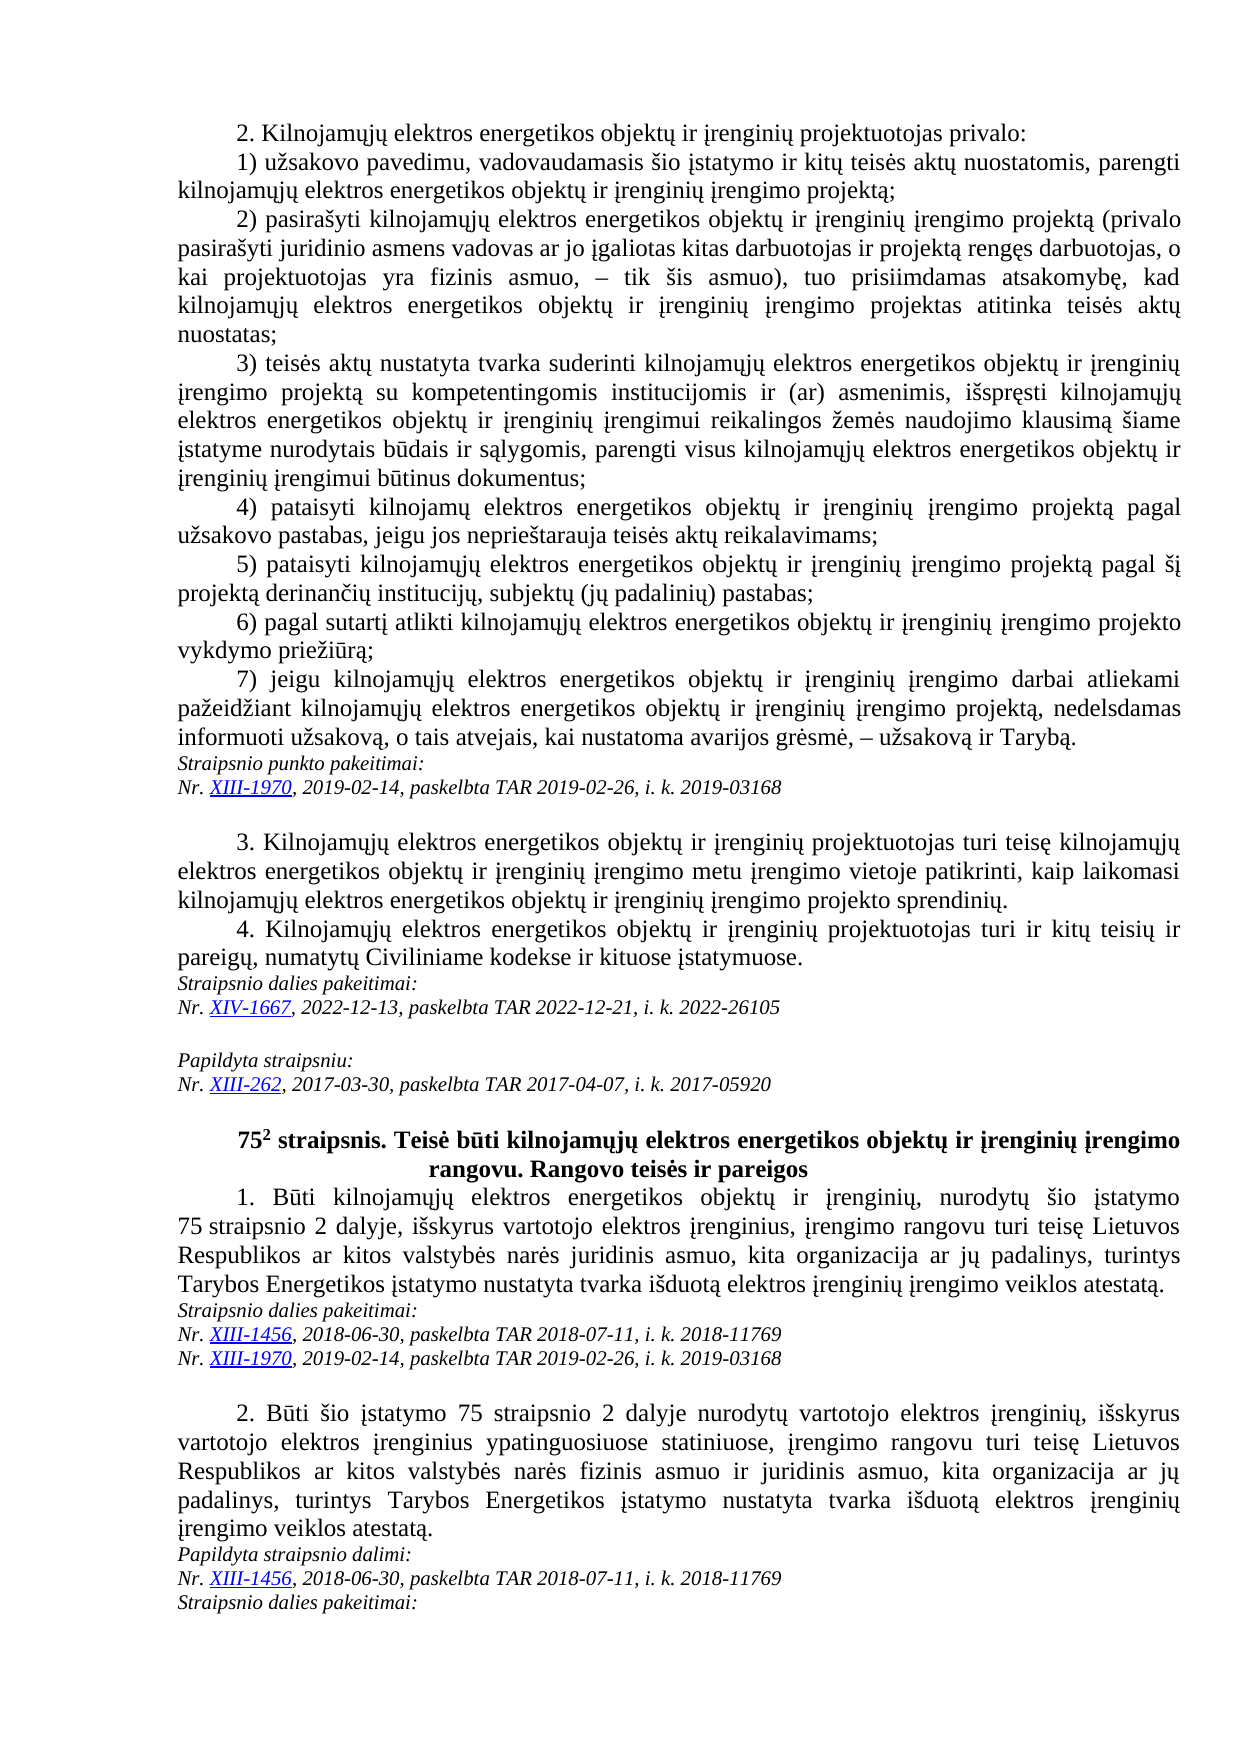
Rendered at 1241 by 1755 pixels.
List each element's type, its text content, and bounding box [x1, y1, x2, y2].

text Nr. XIII-1970, 2019-02-14, paskelbta TAR 2019-02-26, i. k. 2019-03168 [177, 1346, 1181, 1370]
text 2. Būti šio įstatymo 75 straipsnio 2 dalyje nurodytų vartotojo elektros įrenginių, išskyrus vartotojo elektros įrenginius ypatinguosiuose statiniuose, įrengimo rangovu turi teisę Lietuvos Respublikos ar kitos valstybės narės fizinis asmuo ir juridinis asmuo, kita organizacija ar jų padalinys, turintys Tarybos Energetikos įstatymo nustatyta tvarka išduotą elektros įrenginių įrengimo veiklos atestatą. [177, 1398, 1181, 1542]
text 752 straipsnis. Teisė būti kilnojamųjų elektros energetikos objektų ir įrenginių įrengimo rangovu. Rangovo teisės ir pareigos [237, 1125, 1181, 1182]
text 7) jeigu kilnojamųjų elektros energetikos objektų ir įrenginių įrengimo darbai atliekami pažeidžiant kilnojamųjų elektros energetikos objektų ir įrenginių įrengimo projektą, nedelsdamas informuoti užsakovą, o tais atvejais, kai nustatoma avarijos grėsmė, – užsakovą ir Tarybą. [177, 664, 1181, 751]
text Papildyta straipsniu: [177, 1048, 1181, 1072]
text Nr. XIII-1456, 2018-06-30, paskelbta TAR 2018-07-11, i. k. 2018-11769 [177, 1322, 1181, 1346]
text 2) pasirašyti kilnojamųjų elektros energetikos objektų ir įrenginių įrengimo projektą (privalo pasirašyti juridinio asmens vadovas ar jo įgaliotas kitas darbuotojas ir projektą rengęs darbuotojas, o kai projektuotojas yra fizinis asmuo, – tik šis asmuo), tuo prisiimdamas atsakomybę, kad kilnojamųjų elektros energetikos objektų ir įrenginių įrengimo projektas atitinka teisės aktų nuostatas; [177, 204, 1181, 348]
text Straipsnio punkto pakeitimai: [177, 751, 1181, 775]
text Nr. XIII-1456, 2018-06-30, paskelbta TAR 2018-07-11, i. k. 2018-11769 [177, 1566, 1181, 1590]
text 1) užsakovo pavedimu, vadovaudamasis šio įstatymo ir kitų teisės aktų nuostatomis, parengti kilnojamųjų elektros energetikos objektų ir įrenginių įrengimo projektą; [177, 147, 1181, 204]
text Nr. XIII-262, 2017-03-30, paskelbta TAR 2017-04-07, i. k. 2017-05920 [177, 1072, 1181, 1096]
text 1. Būti kilnojamųjų elektros energetikos objektų ir įrenginių, nurodytų šio įstatymo 75 straipsnio 2 dalyje, išskyrus vartotojo elektros įrenginius, įrengimo rangovu turi teisę Lietuvos Respublikos ar kitos valstybės narės juridinis asmuo, kita organizacija ar jų padalinys, turintys Tarybos Energetikos įstatymo nustatyta tvarka išduotą elektros įrenginių įrengimo veiklos atestatą. [177, 1182, 1181, 1297]
text Straipsnio dalies pakeitimai: [177, 1297, 1181, 1322]
text 2. Kilnojamųjų elektros energetikos objektų ir įrenginių projektuotojas privalo: [177, 118, 1181, 147]
text 4) pataisyti kilnojamų elektros energetikos objektų ir įrenginių įrengimo projektą pagal užsakovo pastabas, jeigu jos neprieštarauja teisės aktų reikalavimams; [177, 492, 1181, 549]
text 3. Kilnojamųjų elektros energetikos objektų ir įrenginių projektuotojas turi teisę kilnojamųjų elektros energetikos objektų ir įrenginių įrengimo metu įrengimo vietoje patikrinti, kaip laikomasi kilnojamųjų elektros energetikos objektų ir įrenginių įrengimo projekto sprendinių. [177, 827, 1181, 914]
text 6) pagal sutartį atlikti kilnojamųjų elektros energetikos objektų ir įrenginių įrengimo projekto vykdymo priežiūrą; [177, 607, 1181, 664]
text 5) pataisyti kilnojamųjų elektros energetikos objektų ir įrenginių įrengimo projektą pagal šį projektą derinančių institucijų, subjektų (jų padalinių) pastabas; [177, 549, 1181, 607]
text 3) teisės aktų nustatyta tvarka suderinti kilnojamųjų elektros energetikos objektų ir įrenginių įrengimo projektą su kompetentingomis institucijomis ir (ar) asmenimis, išspręsti kilnojamųjų elektros energetikos objektų ir įrenginių įrengimui reikalingos žemės naudojimo klausimą šiame įstatyme nurodytais būdais ir sąlygomis, parengti visus kilnojamųjų elektros energetikos objektų ir įrenginių įrengimui būtinus dokumentus; [177, 348, 1181, 492]
text Straipsnio dalies pakeitimai: [177, 971, 1181, 995]
text 4. Kilnojamųjų elektros energetikos objektų ir įrenginių projektuotojas turi ir kitų teisių ir pareigų, numatytų Civiliniame kodekse ir kituose įstatymuose. [177, 914, 1181, 971]
text Straipsnio dalies pakeitimai: [177, 1590, 1181, 1614]
text Papildyta straipsnio dalimi: [177, 1542, 1181, 1566]
text Nr. XIV-1667, 2022-12-13, paskelbta TAR 2022-12-21, i. k. 2022-26105 [177, 995, 1181, 1019]
text Nr. XIII-1970, 2019-02-14, paskelbta TAR 2019-02-26, i. k. 2019-03168 [177, 775, 1181, 799]
